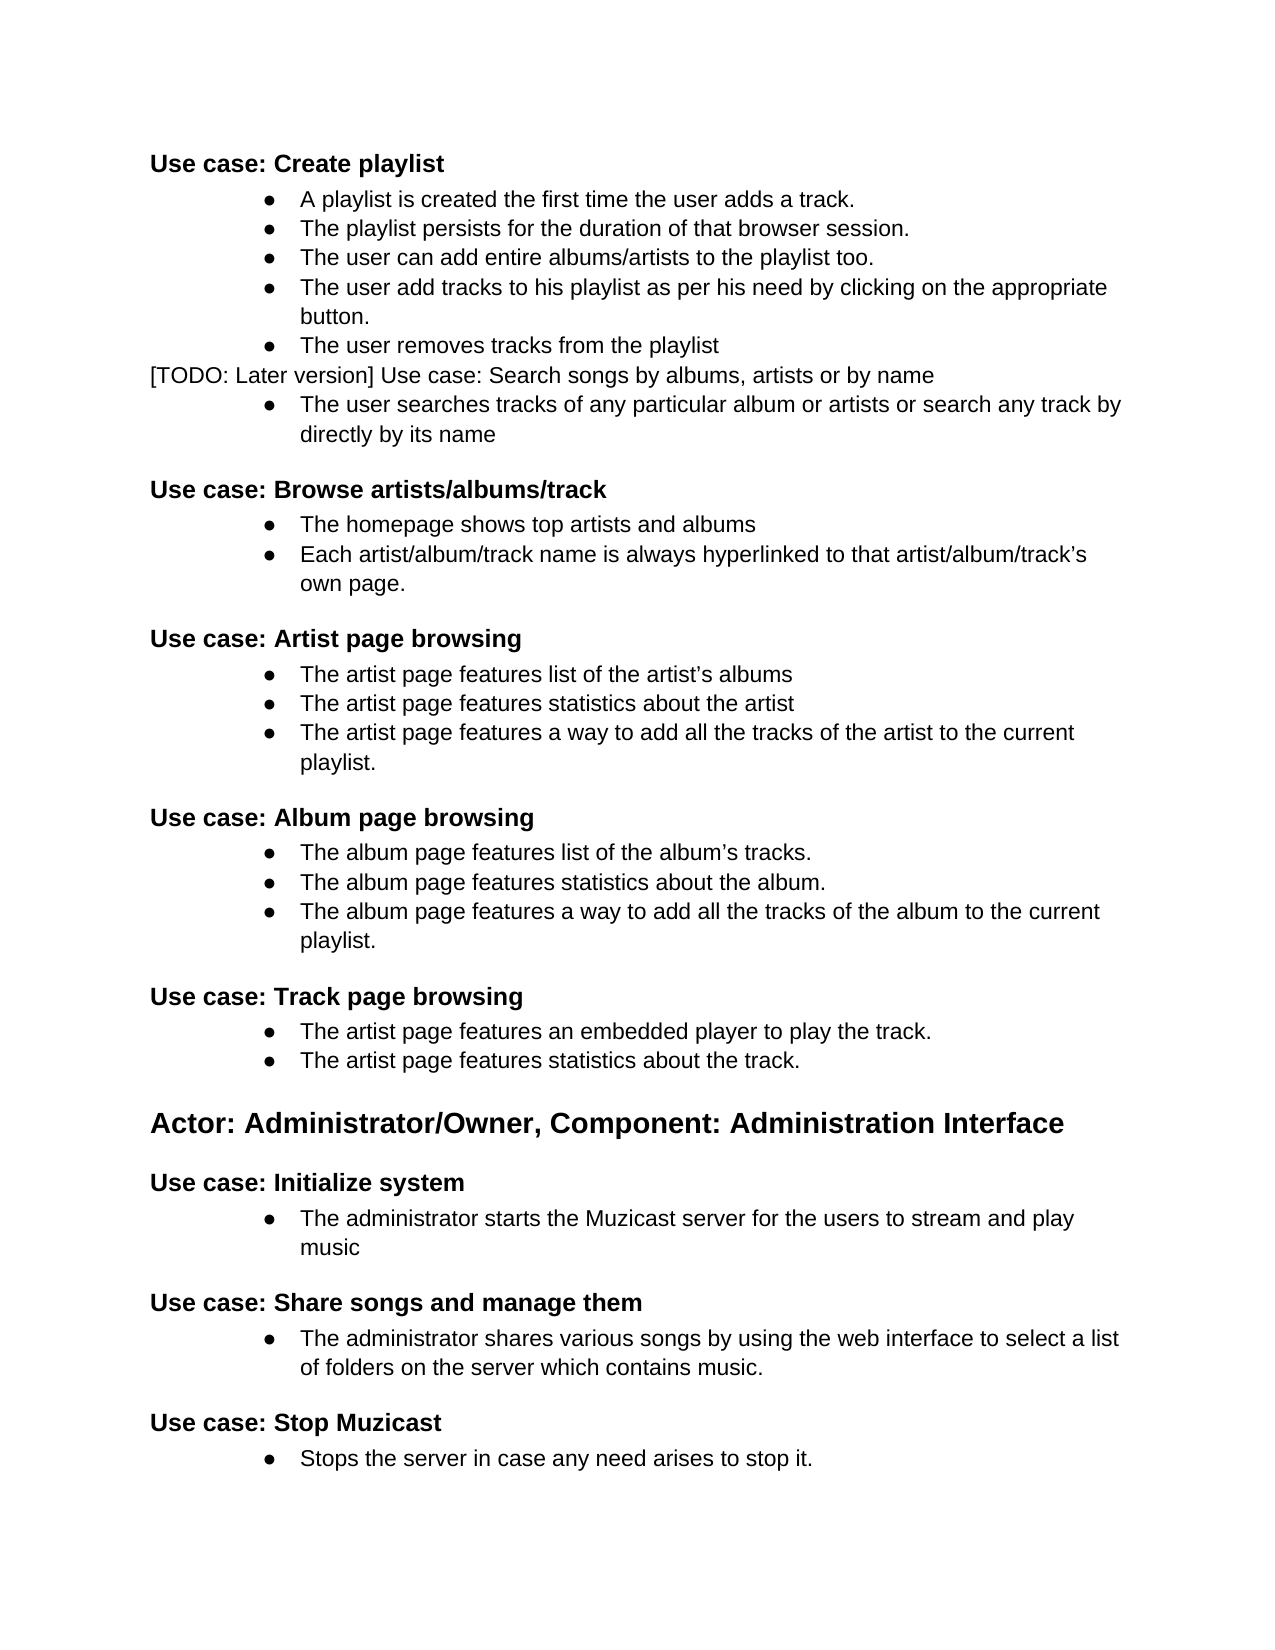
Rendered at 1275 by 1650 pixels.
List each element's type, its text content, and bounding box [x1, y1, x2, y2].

subtitle Use case: Album page browsing [150, 804, 1125, 832]
list The artist page features a way to add all the tracks of the artist to the current playlist. [262, 720, 1125, 775]
subtitle Use case: Share songs and manage them [150, 1289, 1125, 1317]
list The artist page features an embedded player to play the track. [262, 1019, 1125, 1044]
subtitle Actor: Administrator/Owner, Component: Administration Interface [150, 1107, 1125, 1139]
list Each artist/album/track name is always hyperlinked to that artist/album/track’s own page. [262, 541, 1125, 596]
list The album page features a way to add all the tracks of the album to the current playlist. [262, 899, 1125, 954]
list The artist page features list of the artist’s albums [262, 661, 1125, 687]
list Stops the server in case any need arises to stop it. [262, 1445, 1125, 1471]
list The homepage shows top artists and albums [262, 512, 1125, 537]
list The album page features statistics about the album. [262, 869, 1125, 895]
list The user add tracks to his playlist as per his need by clicking on the appropriate button. [262, 274, 1125, 329]
subtitle Use case: Initialize system [150, 1169, 1125, 1197]
list The playlist persists for the duration of that browser session. [262, 216, 1125, 241]
subtitle Use case: Create playlist [150, 150, 1125, 178]
text [TODO: Later version] Use case: Search songs by albums, artists or by name [150, 362, 1125, 388]
subtitle Use case: Artist page browsing [150, 625, 1125, 653]
list The artist page features statistics about the track. [262, 1048, 1125, 1074]
list The administrator starts the Muzicast server for the users to stream and play music [262, 1205, 1125, 1260]
subtitle Use case: Track page browsing [150, 982, 1125, 1010]
list The user searches tracks of any particular album or artists or search any track by directly by its name [262, 392, 1125, 447]
list The administrator shares various songs by using the web interface to select a list of folders on the server which contains music. [262, 1325, 1125, 1380]
subtitle Use case: Stop Muzicast [150, 1409, 1125, 1437]
list The user can add entire albums/artists to the playlist too. [262, 245, 1125, 271]
subtitle Use case: Browse artists/albums/track [150, 476, 1125, 503]
list A playlist is created the first time the user adds a track. [262, 186, 1125, 212]
list The album page features list of the album’s tracks. [262, 840, 1125, 866]
list The artist page features statistics about the artist [262, 691, 1125, 716]
list The user removes tracks from the playlist [262, 333, 1125, 359]
